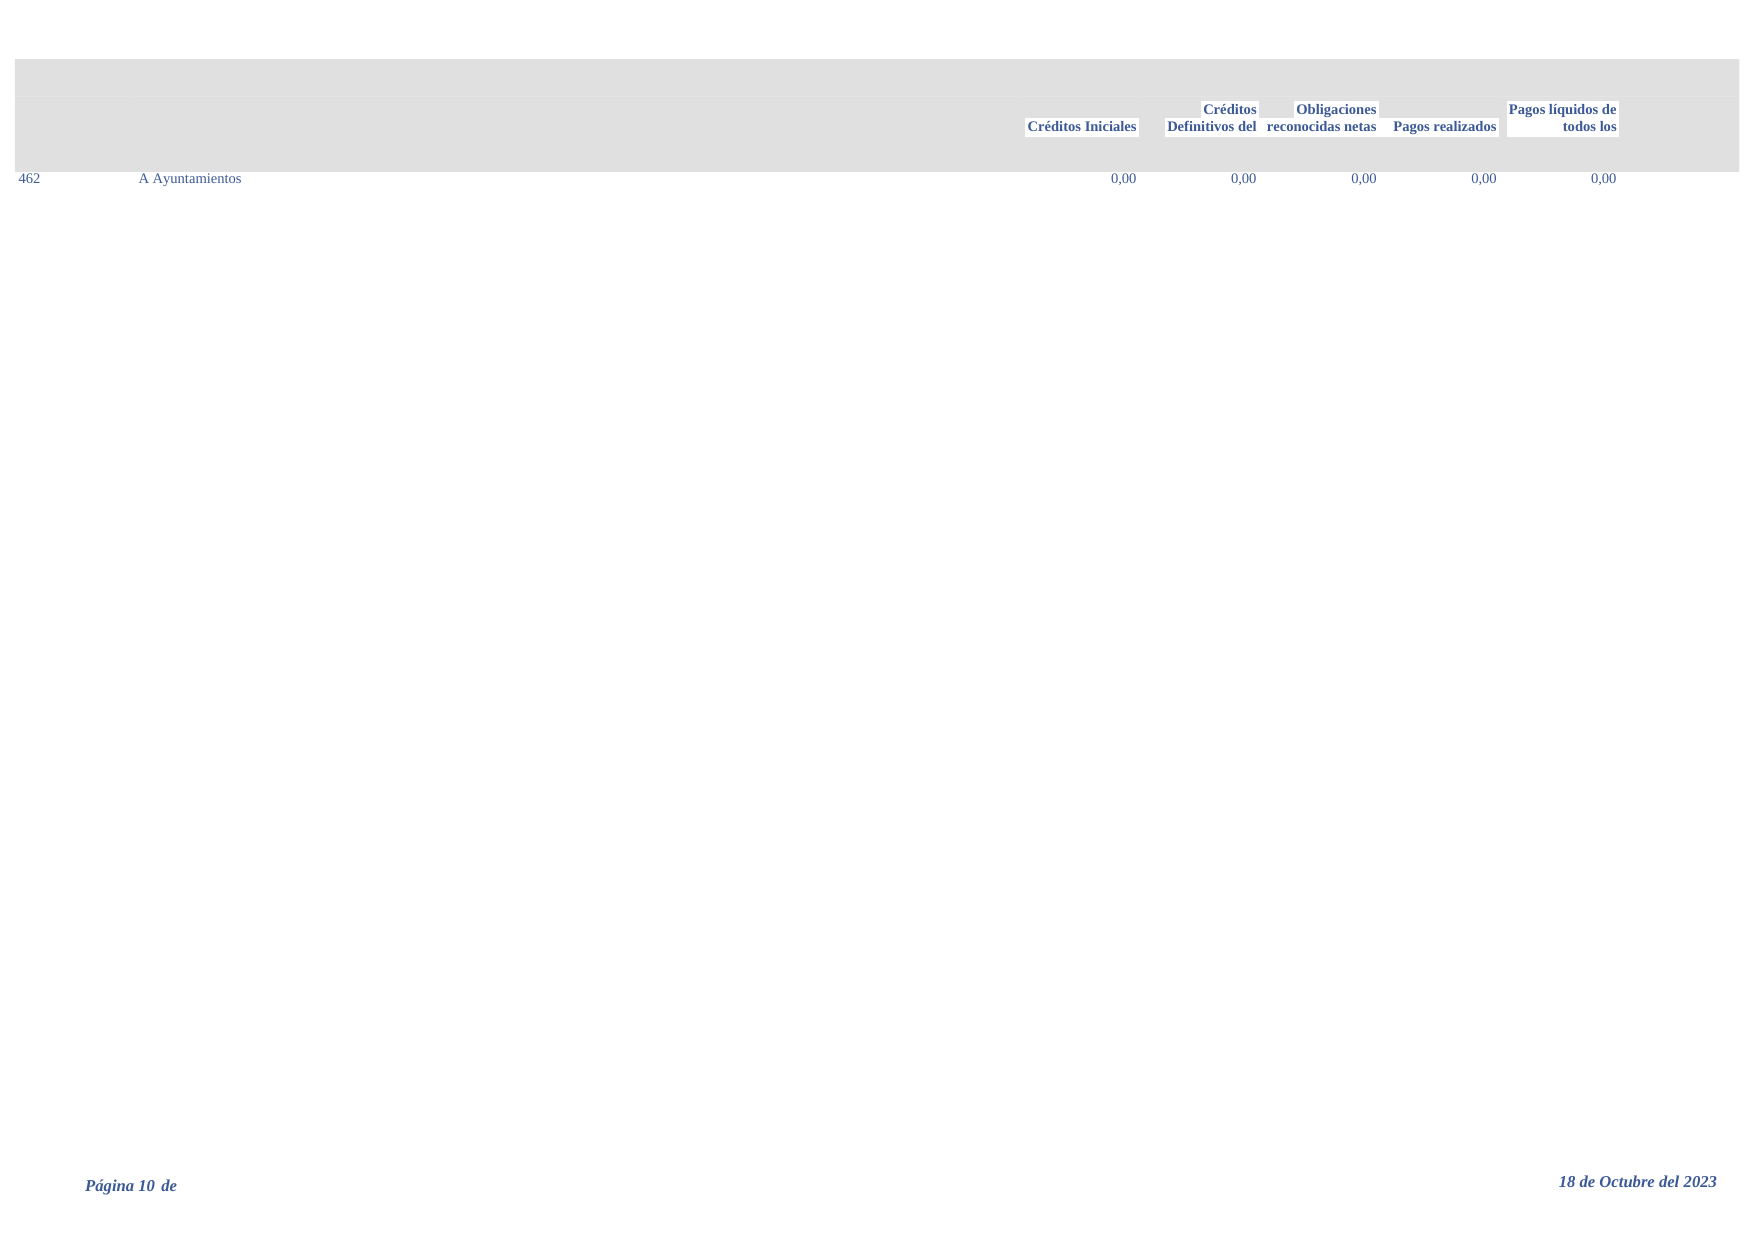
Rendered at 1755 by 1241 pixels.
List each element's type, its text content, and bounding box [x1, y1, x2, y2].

table_cell 0,00 [1398, 172, 1524, 196]
table_cell 462 [15, 172, 105, 196]
table_cell 0,00 [1013, 172, 1164, 196]
table_cell A Ayuntamientos [105, 172, 1013, 196]
table_cell 0,00 [1278, 172, 1397, 196]
table_cell 0,00 [1164, 172, 1277, 196]
table_cell 0,00 [1524, 172, 1739, 196]
